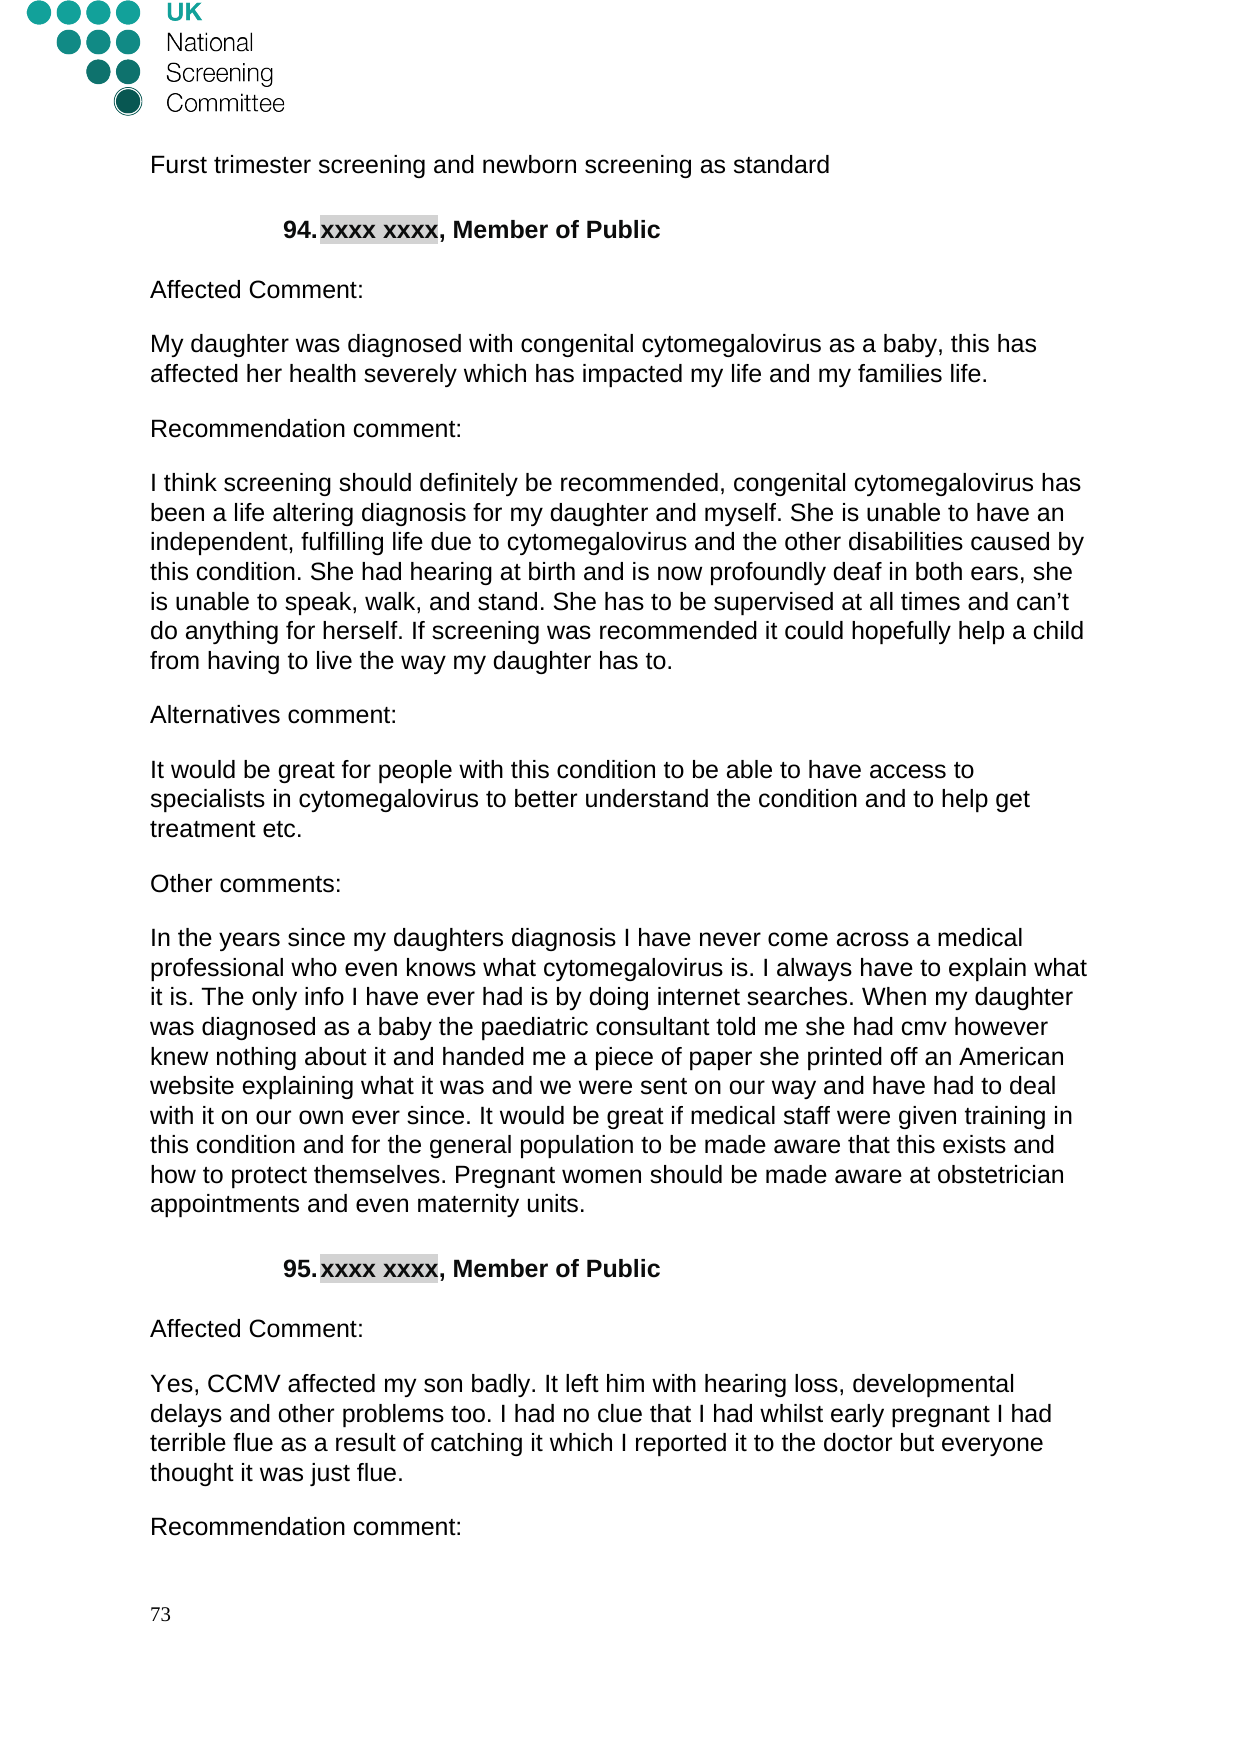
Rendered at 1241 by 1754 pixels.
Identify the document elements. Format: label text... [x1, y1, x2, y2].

text In the years since my daughters diagnosis I have never come across a medical professional who even knows what cytomegalovirus is. I always have to explain what it is. The only info I have ever had is by doing internet searches. When my daughter was diagnosed as a baby the paediatric consultant told me she had cmv however knew nothing about it and handed me a piece of paper she printed off an American website explaining what it was and we were sent on our way and have had to deal with it on our own ever since. It would be great if medical staff were given training in this condition and for the general population to be made aware that this exists and how to protect themselves. Pregnant women should be made aware at obstetrician appointments and even maternity units. [150, 923, 1090, 1218]
text Recommendation comment: [150, 414, 1090, 442]
text Recommendation comment: [150, 1512, 1090, 1541]
text Affected Comment: [150, 275, 1090, 304]
text My daughter was diagnosed with congenital cytomegalovirus as a baby, this has affected her health severely which has impacted my life and my families life. [150, 329, 1090, 388]
text I think screening should definitely be recommended, congenital cytomegalovirus has been a life altering diagnosis for my daughter and myself. She is unable to have an independent, fulfilling life due to cytomegalovirus and the other disabilities caused by this condition. She had hearing at birth and is now profoundly deaf in both ears, she is unable to speak, walk, and stand. She has to be supervised at all times and can’t do anything for herself. If screening was recommended it could hopefully help a child from having to live the way my daughter has to. [150, 468, 1090, 674]
list xxxx xxxx, Member of Public [283, 1244, 1090, 1283]
text Furst trimester screening and newborn screening as standard [150, 150, 1090, 179]
text Affected Comment: [150, 1314, 1090, 1343]
text Yes, CCMV affected my son badly. It left him with hearing loss, developmental delays and other problems too. I had no clue that I had whilst early pregnant I had terrible flue as a result of catching it which I reported it to the doctor but everyone thought it was just flue. [150, 1369, 1090, 1486]
text Other comments: [150, 869, 1090, 897]
text It would be great for people with this condition to be able to have access to specialists in cytomegalovirus to better understand the condition and to help get treatment etc. [150, 755, 1090, 843]
text Alternatives comment: [150, 700, 1090, 729]
list xxxx xxxx, Member of Public [283, 204, 1090, 244]
